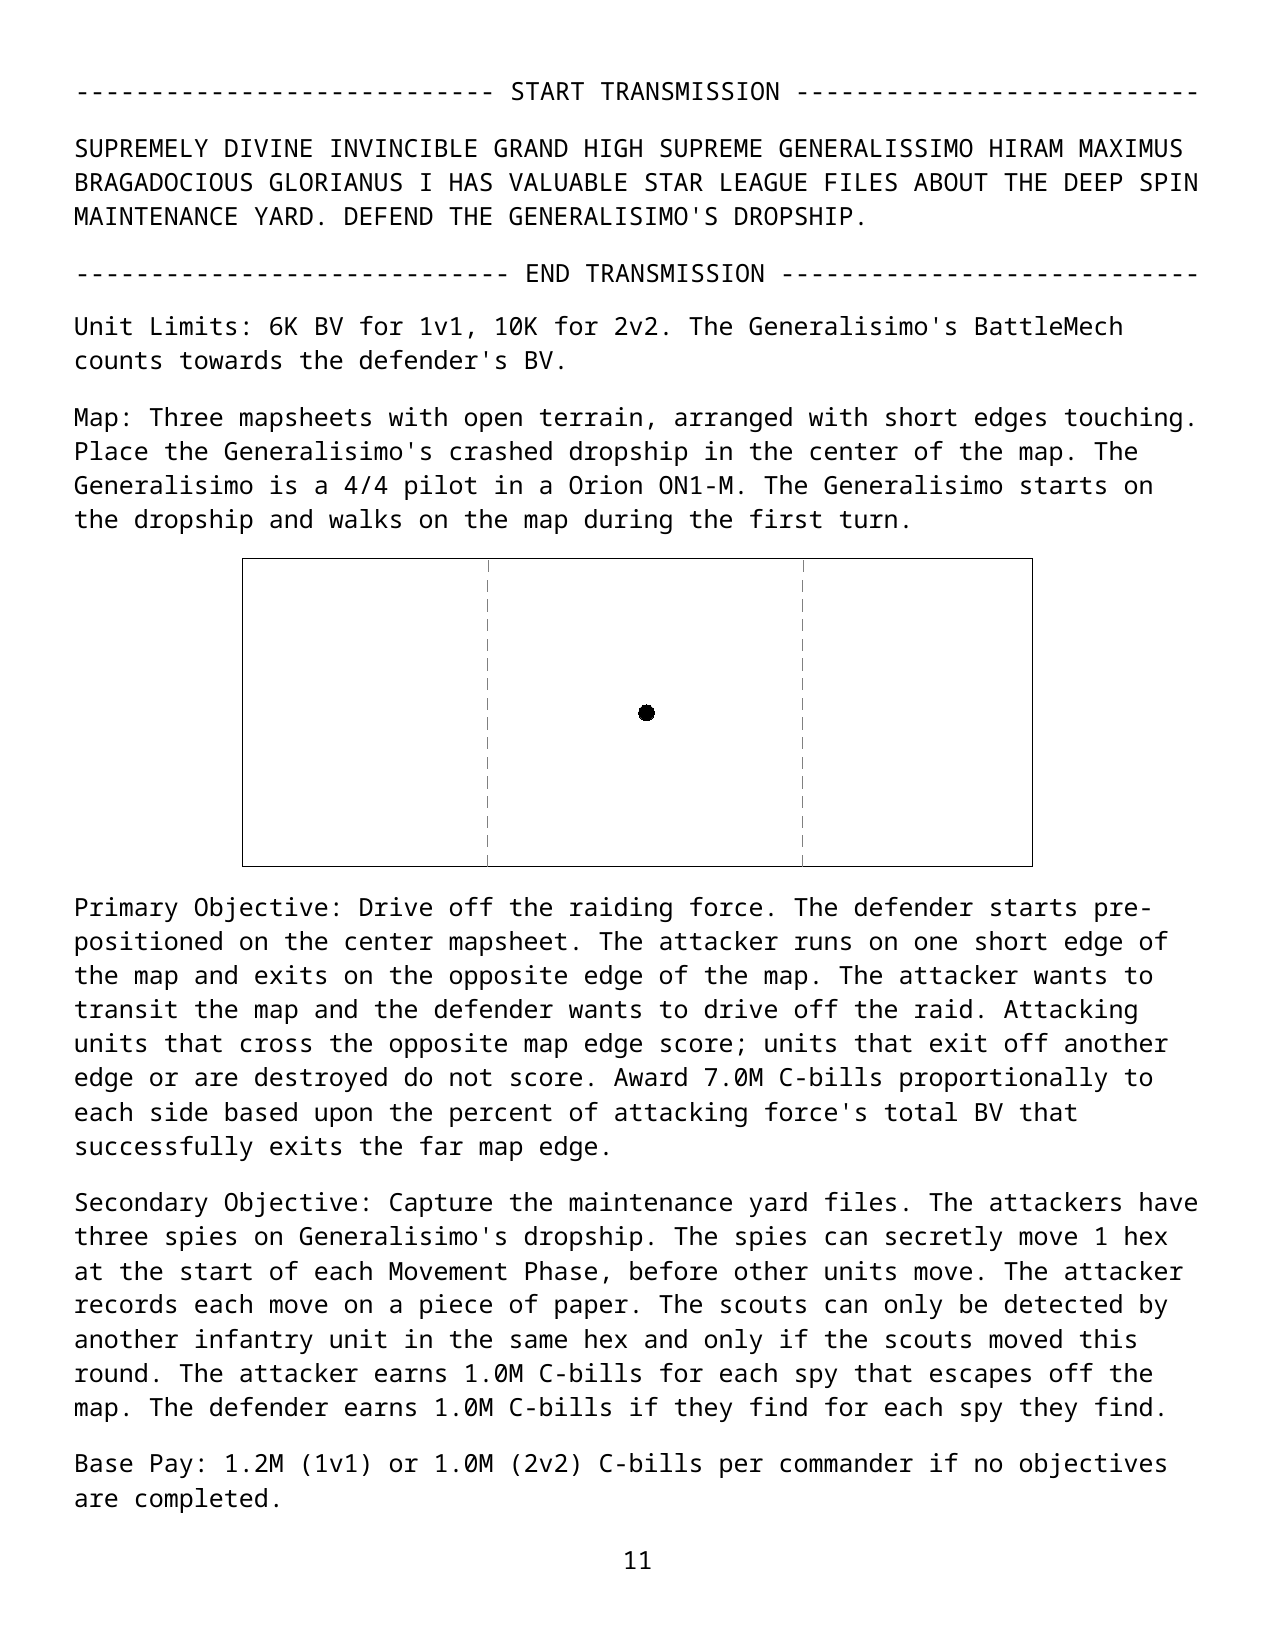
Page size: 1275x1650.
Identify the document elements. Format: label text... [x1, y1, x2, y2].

text Primary Objective: Drive off the raiding force. The defender starts pre-positioned on the center mapsheet. The attacker runs on one short edge of the map and exits on the opposite edge of the map. The attacker wants to transit the map and the defender wants to drive off the raid. Attacking units that cross the opposite map edge score; units that exit off another edge or are destroyed do not score. Award 7.0M C-bills proportionally to each side based upon the percent of attacking force's total BV that successfully exits the far map edge. [73, 890, 1201, 1162]
text ----------------------------- END TRANSMISSION ---------------------------- [73, 232, 1201, 289]
text SUPREMELY DIVINE INVINCIBLE GRAND HIGH SUPREME GENERALISSIMO HIRAM MAXIMUS BRAGADOCIOUS GLORIANUS I HAS VALUABLE STAR LEAGUE FILES ABOUT THE DEEP SPIN MAINTENANCE YARD. DEFEND THE GENERALISIMO'S DROPSHIP. [73, 108, 1201, 232]
text Secondary Objective: Capture the maintenance yard files. The attackers have three spies on Generalisimo's dropship. The spies can secretly move 1 hex at the start of each Movement Phase, before other units move. The attacker records each move on a piece of paper. The scouts can only be detected by another infantry unit in the same hex and only if the scouts moved this round. The attacker earns 1.0M C-bills for each spy that escapes off the map. The defender earns 1.0M C-bills if they find for each spy they find. [73, 1185, 1201, 1423]
text Unit Limits: 6K BV for 1v1, 10K for 2v2. The Generalisimo's BattleMech counts towards the defender's BV. [73, 308, 1201, 377]
text ---------------------------- START TRANSMISSION --------------------------- [73, 73, 1201, 108]
text Map: Three mapsheets with open terrain, arranged with short edges touching. Place the Generalisimo's crashed dropship in the center of the map. The Generalisimo is a 4/4 pilot in a Orion ON1-M. The Generalisimo starts on the dropship and walks on the map during the first turn. [73, 399, 1201, 536]
subtitle MISSION 3 [73, 289, 1201, 308]
text Base Pay: 1.2M (1v1) or 1.0M (2v2) C-bills per commander if no objectives are completed. [73, 1446, 1201, 1514]
